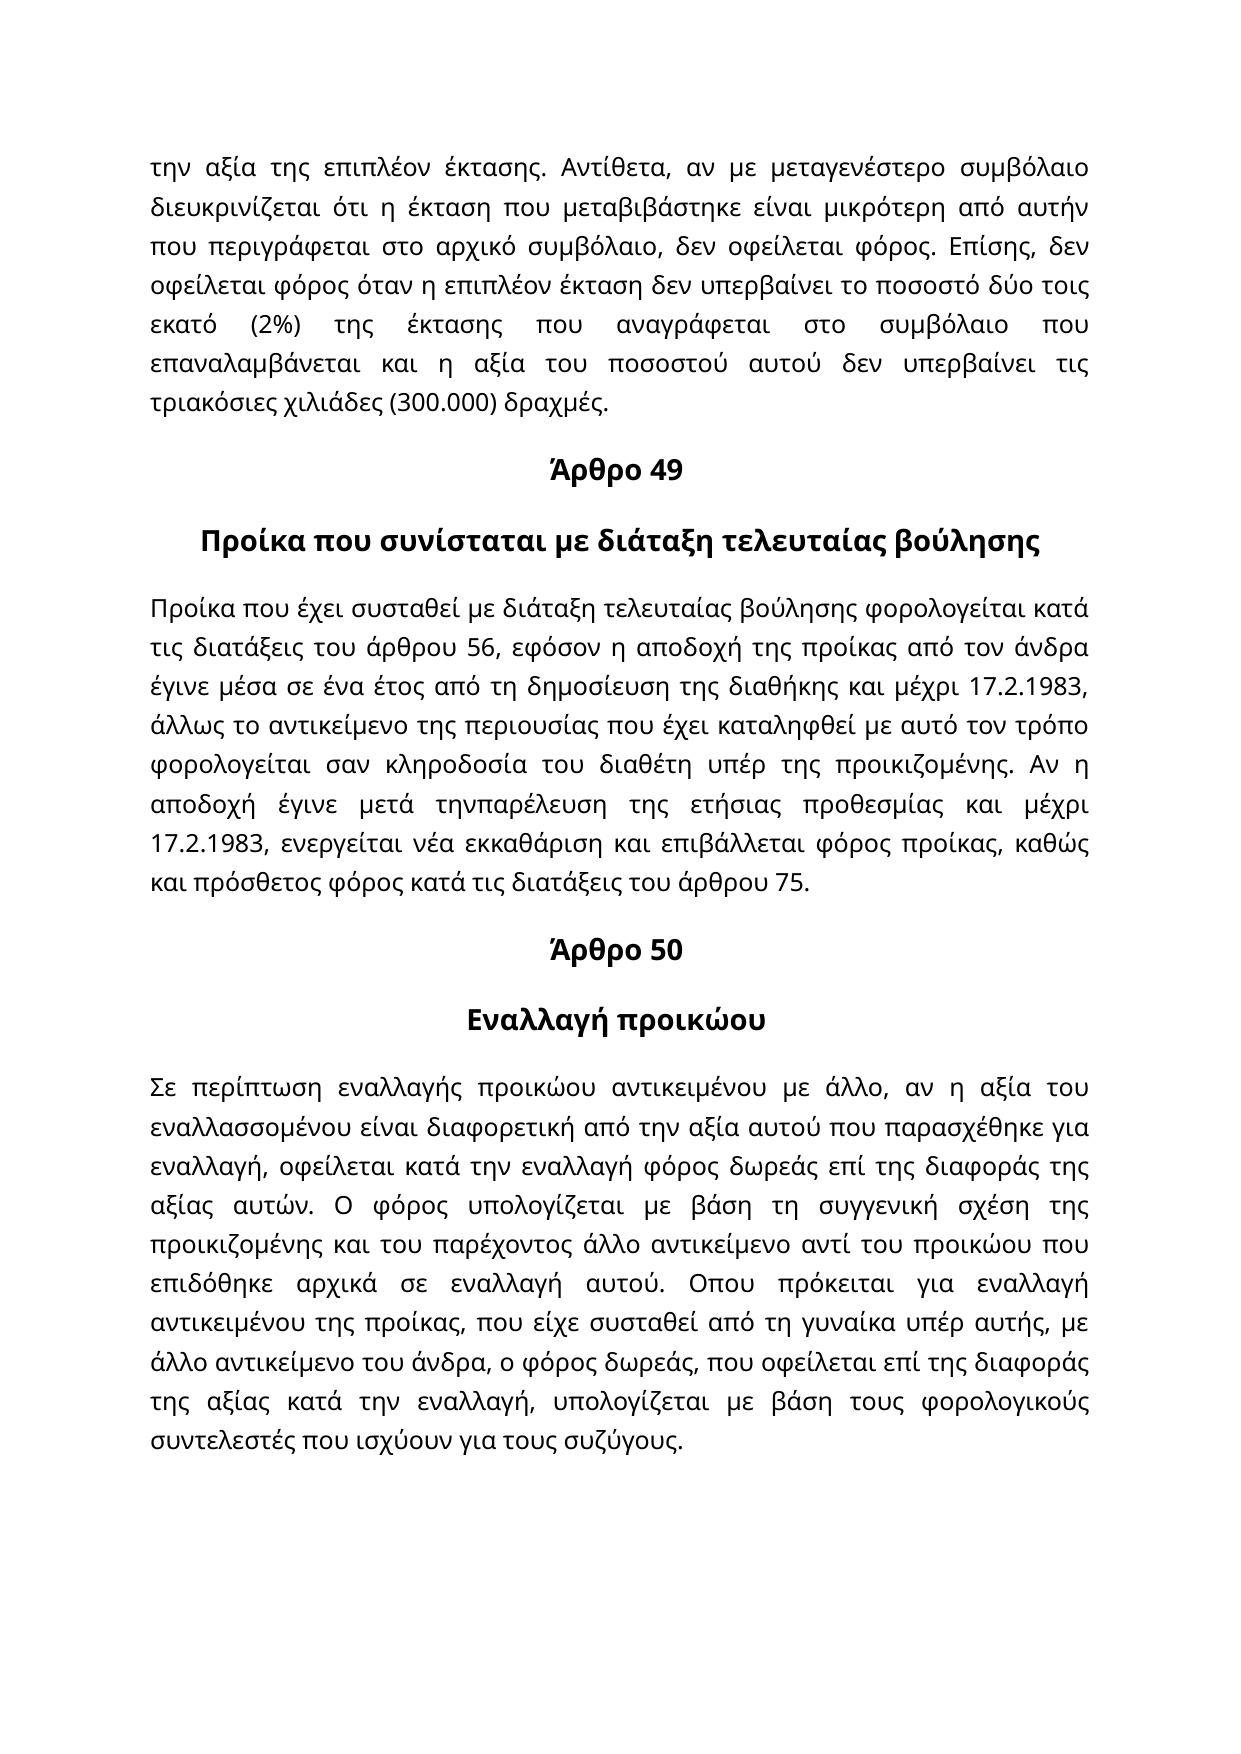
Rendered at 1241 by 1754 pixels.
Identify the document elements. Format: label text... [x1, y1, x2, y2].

text Σε περίπτωση εναλλαγής προικώου αντικειμένου με άλλο, αν η αξία του εναλλασσομένου είναι διαφορετική από την αξία αυτού που παρασχέθηκε για εναλλαγή, οφείλεται κατά την εναλλαγή φόρος δωρεάς επί της διαφοράς της αξίας αυτών. Ο φόρος υπολογίζεται με βάση τη συγγενική σχέση της προικιζομένης και του παρέχοντος άλλο αντικείμενο αντί του προικώου που επιδόθηκε αρχικά σε εναλλαγή αυτού. Οπου πρόκειται για εναλλαγή αντικειμένου της προίκας, που είχε συσταθεί από τη γυναίκα υπέρ αυτής, με άλλο αντικείμενο του άνδρα, ο φόρος δωρεάς, που οφείλεται επί της διαφοράς της αξίας κατά την εναλλαγή, υπολογίζεται με βάση τους φορολογικούς συντελεστές που ισχύουν για τους συζύγους. [150, 1070, 1090, 1457]
subtitle Εναλλαγή προικώου [150, 999, 1090, 1039]
subtitle Προίκα που συνίσταται με διάταξη τελευταίας βούλησης [150, 520, 1090, 559]
subtitle Άρθρο 50 [150, 929, 1090, 968]
text την αξία της επιπλέον έκτασης. Αντίθετα, αν με μεταγενέστερο συμβόλαιο διευκρινίζεται ότι η έκταση που μεταβιβάστηκε είναι μικρότερη από αυτήν που περιγράφεται στο αρχικό συμβόλαιο, δεν οφείλεται φόρος. Επίσης, δεν οφείλεται φόρος όταν η επιπλέον έκταση δεν υπερβαίνει το ποσοστό δύο τοις εκατό (2%) της έκτασης που αναγράφεται στο συμβόλαιο που επαναλαμβάνεται και η αξία του ποσοστού αυτού δεν υπερβαίνει τις τριακόσιες χιλιάδες (300.000) δραχμές. [150, 150, 1090, 419]
text Προίκα που έχει συσταθεί με διάταξη τελευταίας βούλησης φορολογείται κατά τις διατάξεις του άρθρου 56, εφόσον η αποδοχή της προίκας από τον άνδρα έγινε μέσα σε ένα έτος από τη δημοσίευση της διαθήκης και μέχρι 17.2.1983, άλλως το αντικείμενο της περιουσίας που έχει καταληφθεί με αυτό τον τρόπο φορολογείται σαν κληροδοσία του διαθέτη υπέρ της προικιζομένης. Αν η αποδοχή έγινε μετά τηνπαρέλευση της ετήσιας προθεσμίας και μέχρι 17.2.1983, ενεργείται νέα εκκαθάριση και επιβάλλεται φόρος προίκας, καθώς και πρόσθετος φόρος κατά τις διατάξεις του άρθρου 75. [150, 590, 1090, 899]
subtitle Άρθρο 49 [150, 449, 1090, 489]
